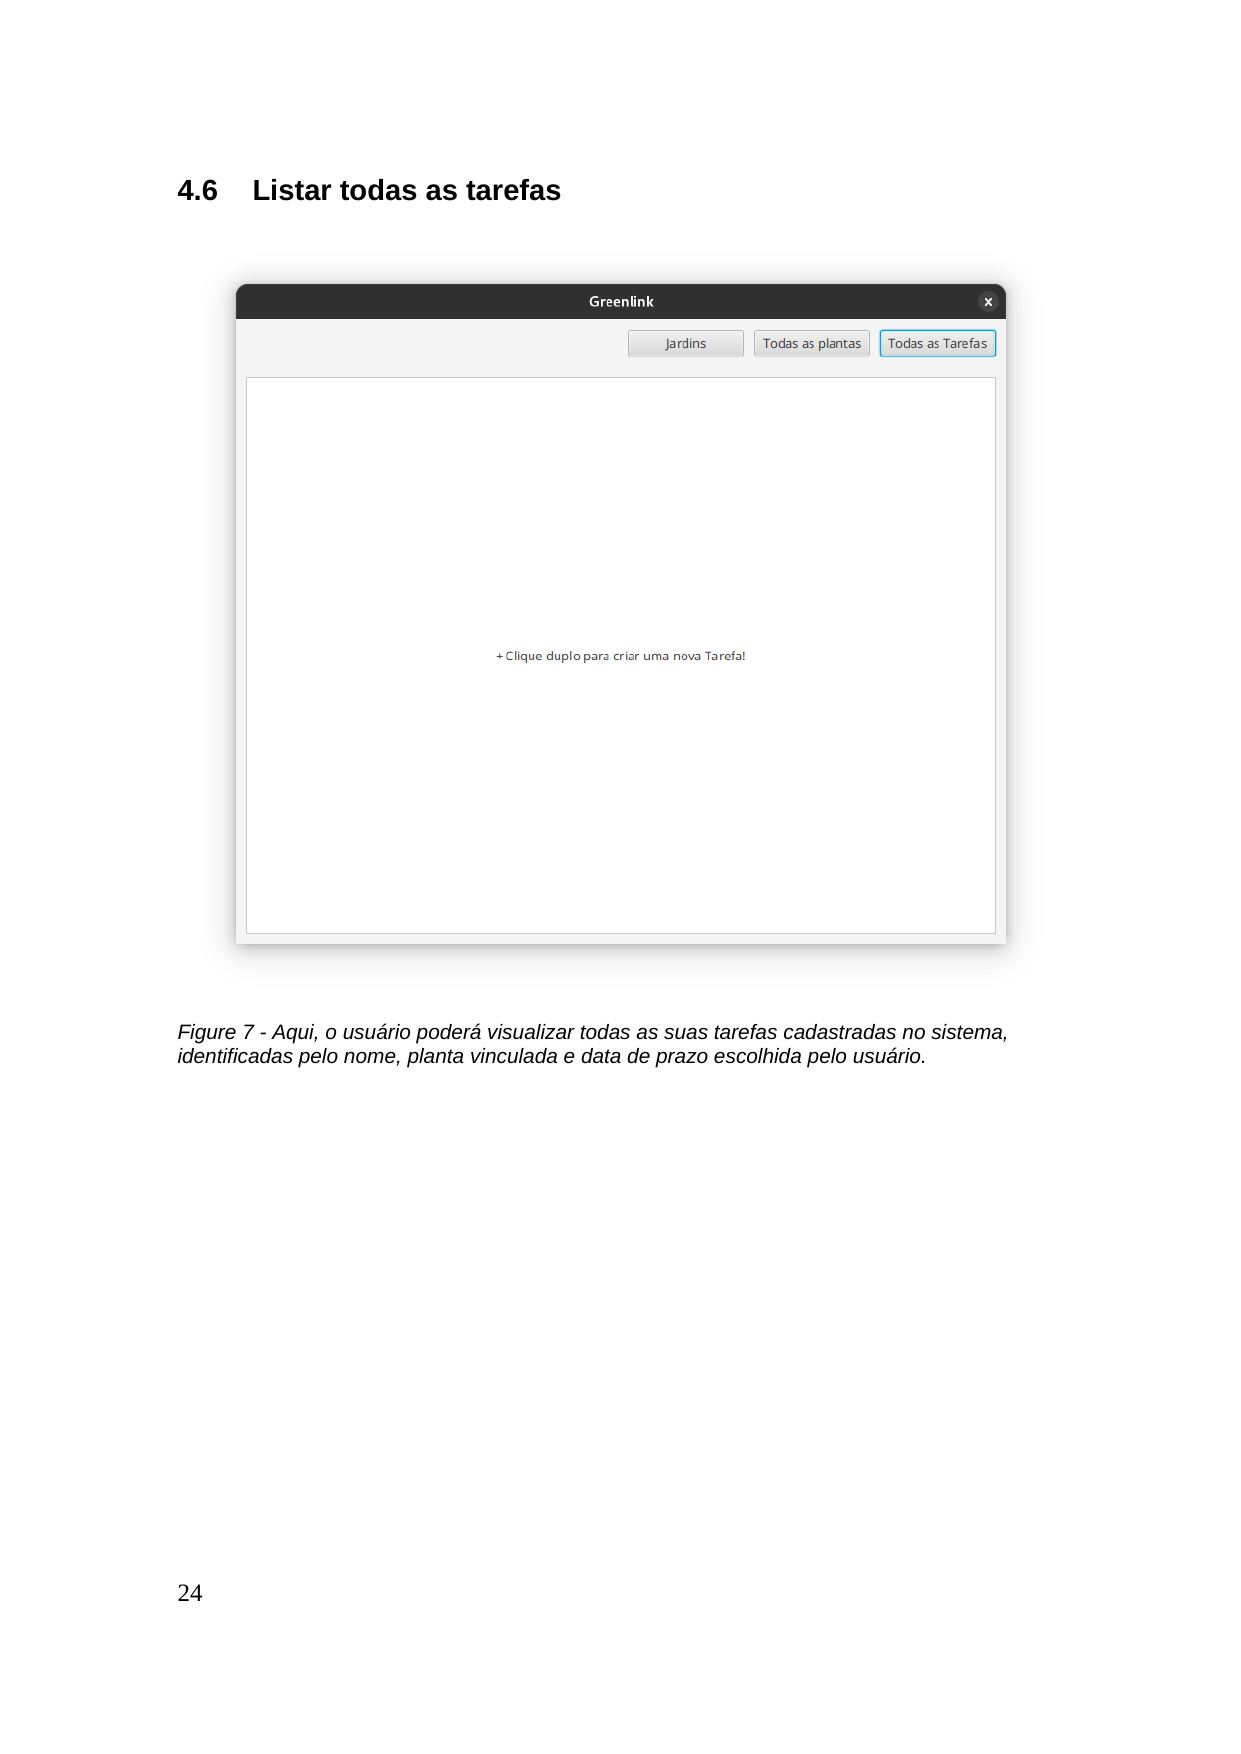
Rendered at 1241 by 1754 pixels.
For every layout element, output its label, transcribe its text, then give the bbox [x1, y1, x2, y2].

subtitle Listar todas as tarefas [177, 173, 1063, 206]
text Figure 7 - Aqui, o usuário poderá visualizar todas as suas tarefas cadastradas no sistema, identificadas pelo nome, planta vinculada e data de prazo escolhida pelo usuário. [177, 1008, 1063, 1068]
picture [177, 231, 1063, 1008]
